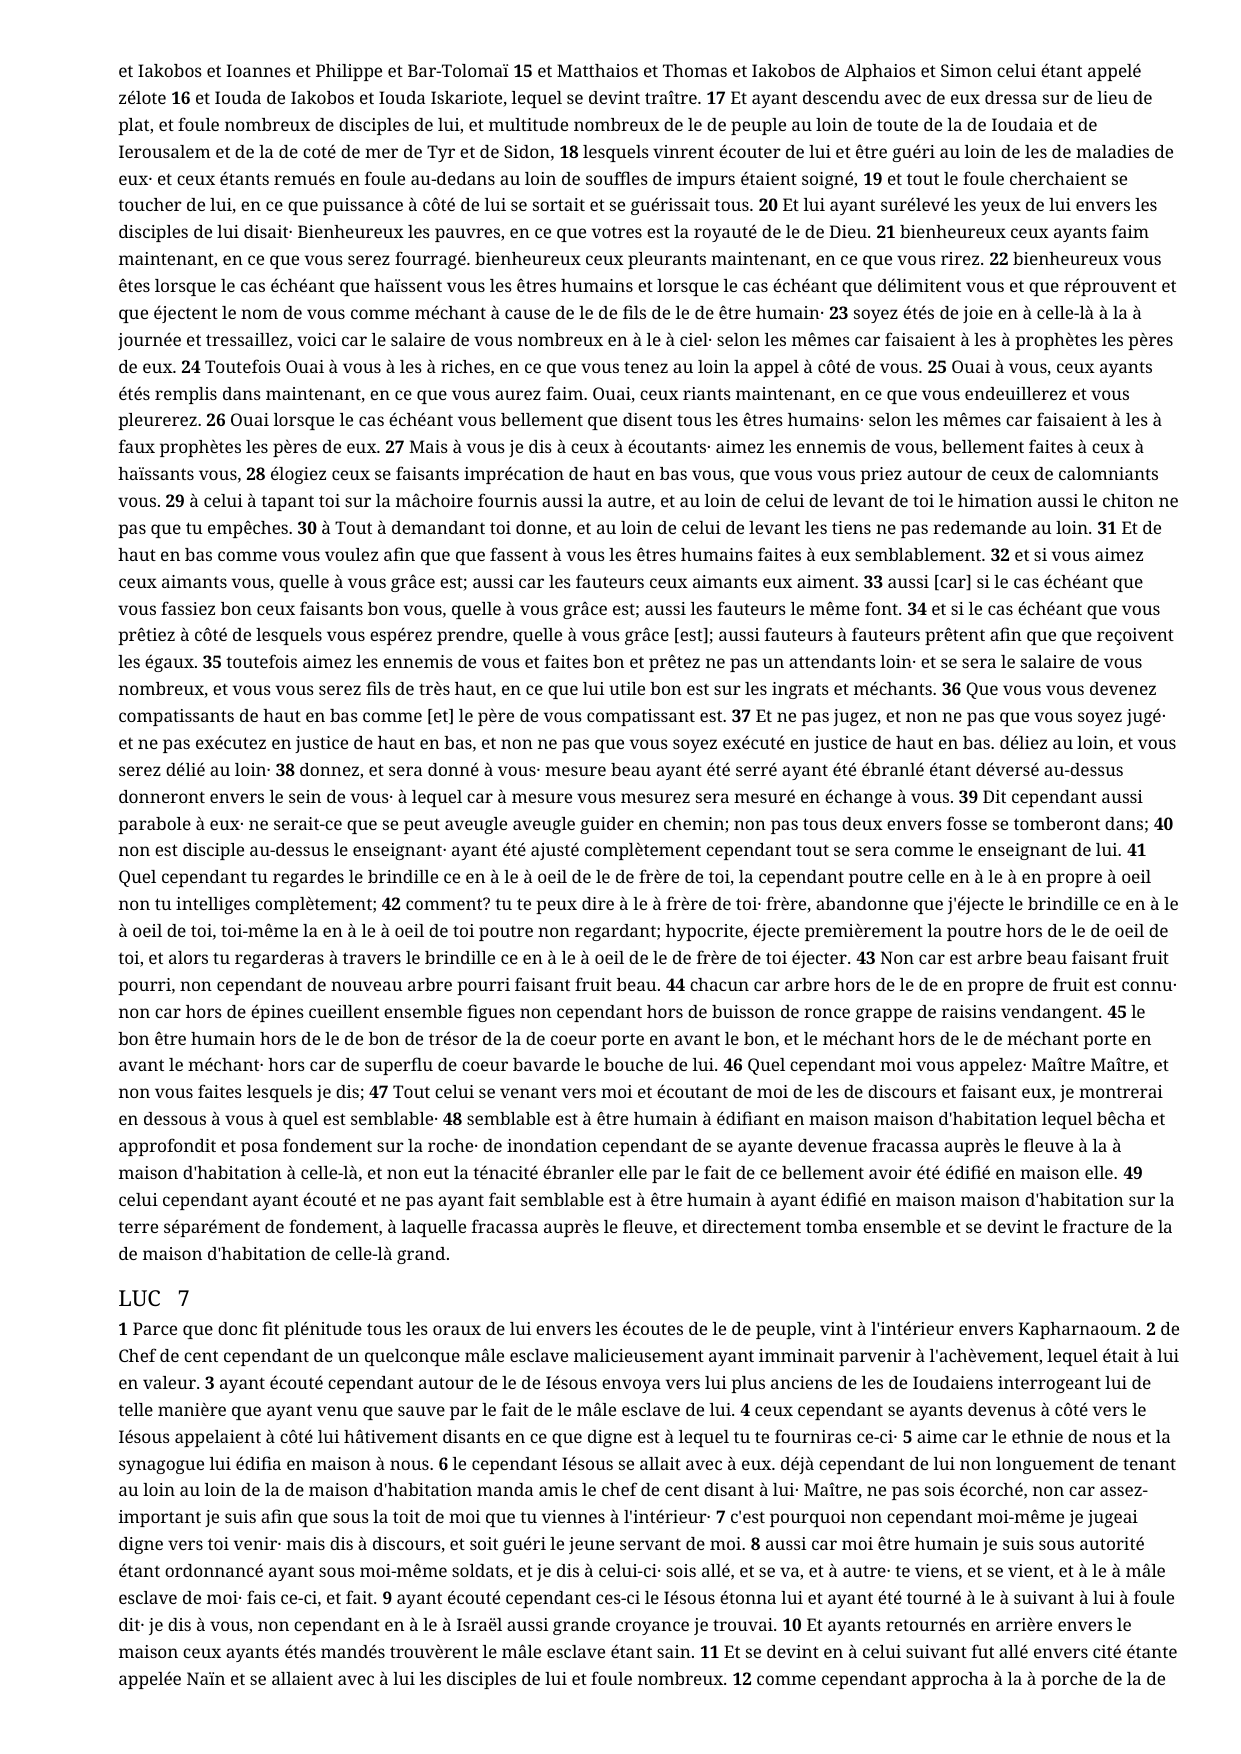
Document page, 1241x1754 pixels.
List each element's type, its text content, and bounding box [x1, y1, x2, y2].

text et Iakobos et Ioannes et Philippe et Bar-Tolomaï 15 et Matthaios et Thomas et Iakobos de Alphaios et Simon celui étant appelé zélote 16 et Iouda de Iakobos et Iouda Iskariote, lequel se devint traître. 17 Et ayant descendu avec de eux dressa sur de lieu de plat, et foule nombreux de disciples de lui, et multitude nombreux de le de peuple au loin de toute de la de Ioudaia et de Ierousalem et de la de coté de mer de Tyr et de Sidon, 18 lesquels vinrent écouter de lui et être guéri au loin de les de maladies de eux· et ceux étants remués en foule au-dedans au loin de souffles de impurs étaient soigné, 19 et tout le foule cherchaient se toucher de lui, en ce que puissance à côté de lui se sortait et se guérissait tous. 20 Et lui ayant surélevé les yeux de lui envers les disciples de lui disait· Bienheureux les pauvres, en ce que votres est la royauté de le de Dieu. 21 bienheureux ceux ayants faim maintenant, en ce que vous serez fourragé. bienheureux ceux pleurants maintenant, en ce que vous rirez. 22 bienheureux vous êtes lorsque le cas échéant que haïssent vous les êtres humains et lorsque le cas échéant que délimitent vous et que réprouvent et que éjectent le nom de vous comme méchant à cause de le de fils de le de être humain· 23 soyez étés de joie en à celle-là à la à journée et tressaillez, voici car le salaire de vous nombreux en à le à ciel· selon les mêmes car faisaient à les à prophètes les pères de eux. 24 Toutefois Ouai à vous à les à riches, en ce que vous tenez au loin la appel à côté de vous. 25 Ouai à vous, ceux ayants étés remplis dans maintenant, en ce que vous aurez faim. Ouai, ceux riants maintenant, en ce que vous endeuillerez et vous pleurerez. 26 Ouai lorsque le cas échéant vous bellement que disent tous les êtres humains· selon les mêmes car faisaient à les à faux prophètes les pères de eux. 27 Mais à vous je dis à ceux à écoutants· aimez les ennemis de vous, bellement faites à ceux à haïssants vous, 28 élogiez ceux se faisants imprécation de haut en bas vous, que vous vous priez autour de ceux de calomniants vous. 29 à celui à tapant toi sur la mâchoire fournis aussi la autre, et au loin de celui de levant de toi le himation aussi le chiton ne pas que tu empêches. 30 à Tout à demandant toi donne, et au loin de celui de levant les tiens ne pas redemande au loin. 31 Et de haut en bas comme vous voulez afin que que fassent à vous les êtres humains faites à eux semblablement. 32 et si vous aimez ceux aimants vous, quelle à vous grâce est; aussi car les fauteurs ceux aimants eux aiment. 33 aussi [car] si le cas échéant que vous fassiez bon ceux faisants bon vous, quelle à vous grâce est; aussi les fauteurs le même font. 34 et si le cas échéant que vous prêtiez à côté de lesquels vous espérez prendre, quelle à vous grâce [est]; aussi fauteurs à fauteurs prêtent afin que que reçoivent les égaux. 35 toutefois aimez les ennemis de vous et faites bon et prêtez ne pas un attendants loin· et se sera le salaire de vous nombreux, et vous vous serez fils de très haut, en ce que lui utile bon est sur les ingrats et méchants. 36 Que vous vous devenez compatissants de haut en bas comme [et] le père de vous compatissant est. 37 Et ne pas jugez, et non ne pas que vous soyez jugé· et ne pas exécutez en justice de haut en bas, et non ne pas que vous soyez exécuté en justice de haut en bas. déliez au loin, et vous serez délié au loin· 38 donnez, et sera donné à vous· mesure beau ayant été serré ayant été ébranlé étant déversé au-dessus donneront envers le sein de vous· à lequel car à mesure vous mesurez sera mesuré en échange à vous. 39 Dit cependant aussi parabole à eux· ne serait-ce que se peut aveugle aveugle guider en chemin; non pas tous deux envers fosse se tomberont dans; 40 non est disciple au-dessus le enseignant· ayant été ajusté complètement cependant tout se sera comme le enseignant de lui. 41 Quel cependant tu regardes le brindille ce en à le à oeil de le de frère de toi, la cependant poutre celle en à le à en propre à oeil non tu intelliges complètement; 42 comment? tu te peux dire à le à frère de toi· frère, abandonne que j'éjecte le brindille ce en à le à oeil de toi, toi-même la en à le à oeil de toi poutre non regardant; hypocrite, éjecte premièrement la poutre hors de le de oeil de toi, et alors tu regarderas à travers le brindille ce en à le à oeil de le de frère de toi éjecter. 43 Non car est arbre beau faisant fruit pourri, non cependant de nouveau arbre pourri faisant fruit beau. 44 chacun car arbre hors de le de en propre de fruit est connu· non car hors de épines cueillent ensemble figues non cependant hors de buisson de ronce grappe de raisins vendangent. 45 le bon être humain hors de le de bon de trésor de la de coeur porte en avant le bon, et le méchant hors de le de méchant porte en avant le méchant· hors car de superflu de coeur bavarde le bouche de lui. 46 Quel cependant moi vous appelez· Maître Maître, et non vous faites lesquels je dis; 47 Tout celui se venant vers moi et écoutant de moi de les de discours et faisant eux, je montrerai en dessous à vous à quel est semblable· 48 semblable est à être humain à édifiant en maison maison d'habitation lequel bêcha et approfondit et posa fondement sur la roche· de inondation cependant de se ayante devenue fracassa auprès le fleuve à la à maison d'habitation à celle-là, et non eut la ténacité ébranler elle par le fait de ce bellement avoir été édifié en maison elle. 49 celui cependant ayant écouté et ne pas ayant fait semblable est à être humain à ayant édifié en maison maison d'habitation sur la terre séparément de fondement, à laquelle fracassa auprès le fleuve, et directement tomba ensemble et se devint le fracture de la de maison d'habitation de celle-là grand. [118, 59, 1181, 1265]
text LUC 7 [118, 1283, 1181, 1313]
text 1 Parce que donc fit plénitude tous les oraux de lui envers les écoutes de le de peuple, vint à l'intérieur envers Kapharnaoum. 2 de Chef de cent cependant de un quelconque mâle esclave malicieusement ayant imminait parvenir à l'achèvement, lequel était à lui en valeur. 3 ayant écouté cependant autour de le de Iésous envoya vers lui plus anciens de les de Ioudaiens interrogeant lui de telle manière que ayant venu que sauve par le fait de le mâle esclave de lui. 4 ceux cependant se ayants devenus à côté vers le Iésous appelaient à côté lui hâtivement disants en ce que digne est à lequel tu te fourniras ce-ci· 5 aime car le ethnie de nous et la synagogue lui édifia en maison à nous. 6 le cependant Iésous se allait avec à eux. déjà cependant de lui non longuement de tenant au loin au loin de la de maison d'habitation manda amis le chef de cent disant à lui· Maître, ne pas sois écorché, non car assez-important je suis afin que sous la toit de moi que tu viennes à l'intérieur· 7 c'est pourquoi non cependant moi-même je jugeai digne vers toi venir· mais dis à discours, et soit guéri le jeune servant de moi. 8 aussi car moi être humain je suis sous autorité étant ordonnancé ayant sous moi-même soldats, et je dis à celui-ci· sois allé, et se va, et à autre· te viens, et se vient, et à le à mâle esclave de moi· fais ce-ci, et fait. 9 ayant écouté cependant ces-ci le Iésous étonna lui et ayant été tourné à le à suivant à lui à foule dit· je dis à vous, non cependant en à le à Israël aussi grande croyance je trouvai. 10 Et ayants retournés en arrière envers le maison ceux ayants étés mandés trouvèrent le mâle esclave étant sain. 11 Et se devint en à celui suivant fut allé envers cité étante appelée Naïn et se allaient avec à lui les disciples de lui et foule nombreux. 12 comme cependant approcha à la à porche de la de [118, 1317, 1181, 1690]
